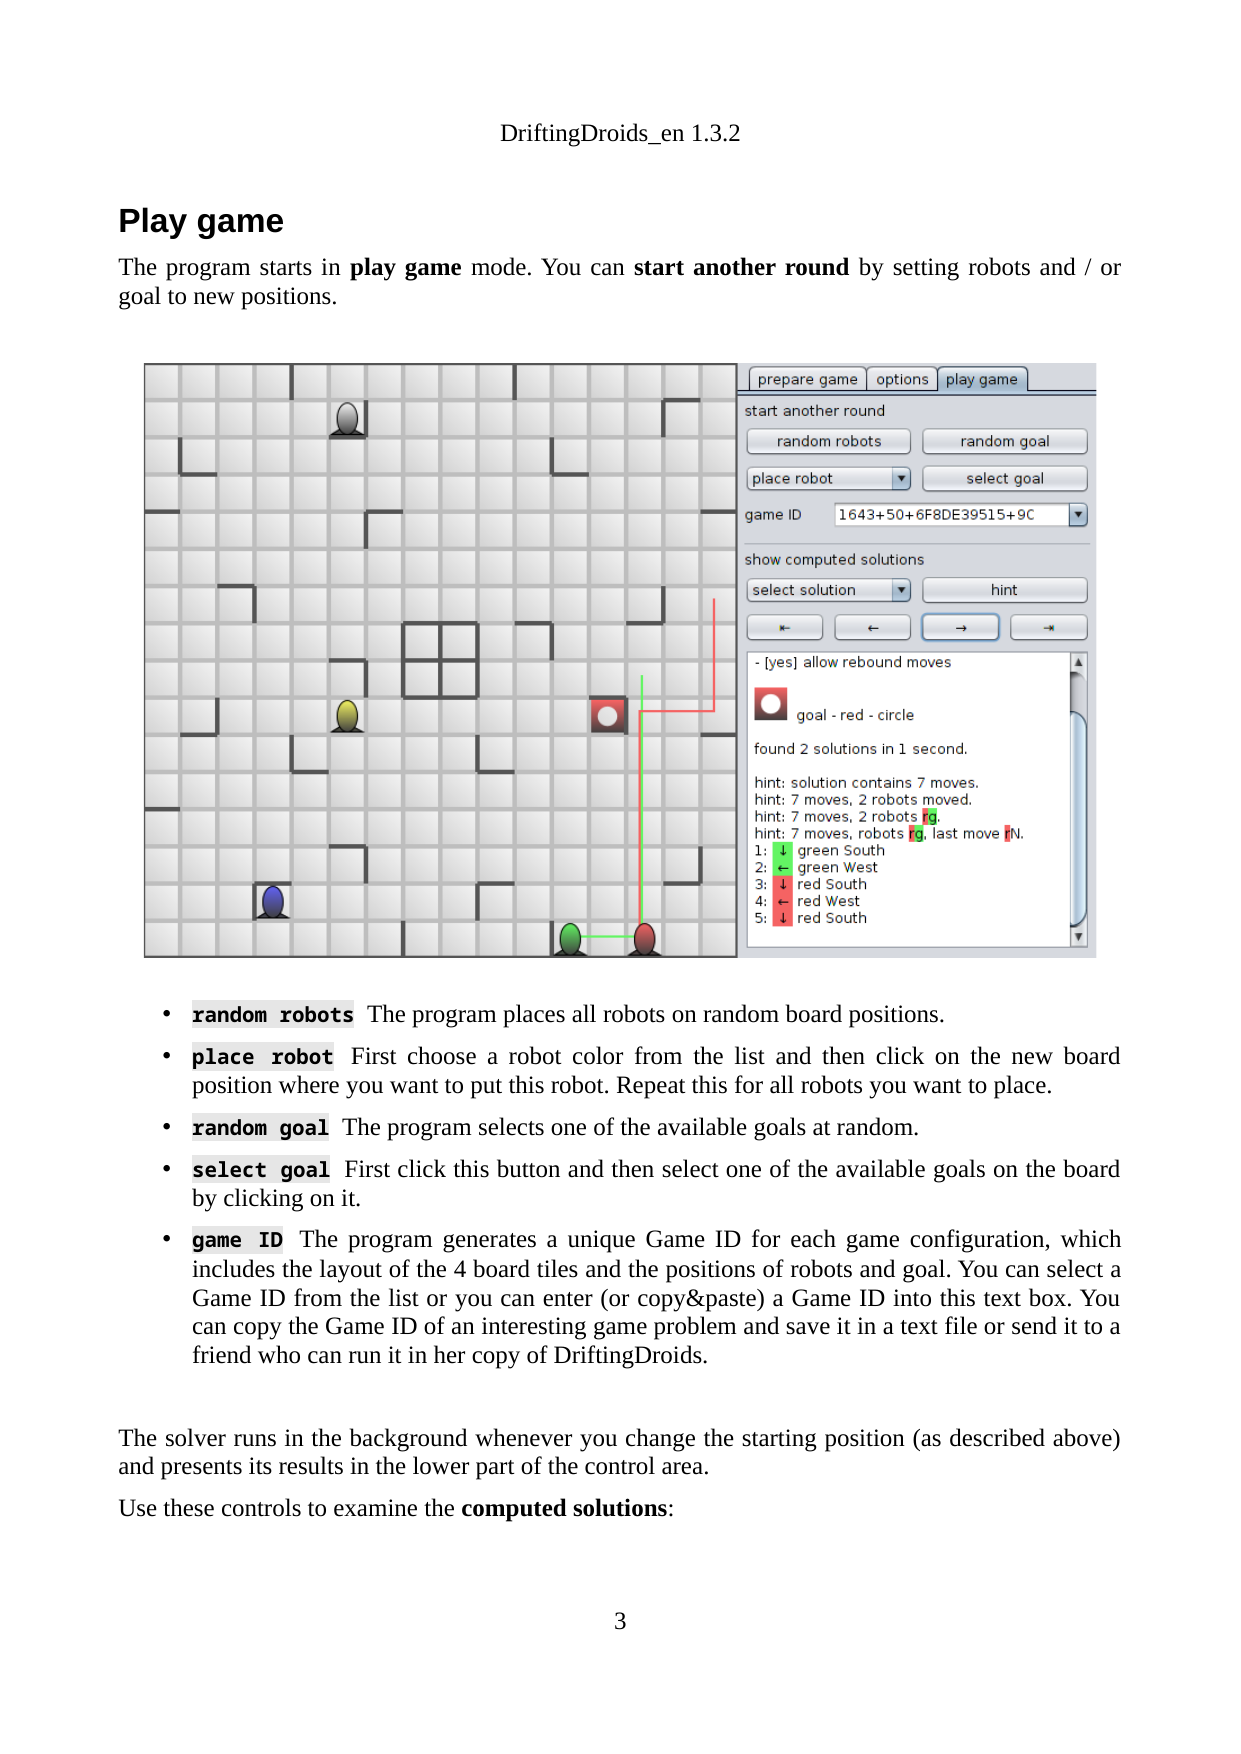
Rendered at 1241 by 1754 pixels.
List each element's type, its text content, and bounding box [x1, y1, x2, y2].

list select goal First click this button and then select one of the available goals on the board by clicking on it. [162, 1154, 1122, 1212]
picture [143, 363, 1097, 958]
list random goal The program selects one of the available goals at random. [162, 1112, 1122, 1141]
text The program starts in play game mode. You can start another round by setting robots and / or goal to new positions. [118, 252, 1122, 310]
subtitle Play game [118, 201, 1122, 240]
list place robot First choose a robot color from the list and then click on the new board position where you want to put this robot. Repeat this for all robots you want to place. [162, 1041, 1122, 1099]
list random robots The program places all robots on random board positions. [162, 999, 1122, 1028]
text The solver runs in the background whenever you change the starting position (as described above) and presents its results in the lower part of the control area. [118, 1423, 1122, 1480]
list game ID The program generates a unique Game ID for each game configuration, which includes the layout of the 4 board tiles and the positions of robots and goal. You can select a Game ID from the list or you can enter (or copy&paste) a Game ID into this text box. You can copy the Game ID of an interesting game problem and save it in a text file or send it to a friend who can run it in her copy of DriftingDroids. [162, 1224, 1122, 1369]
text Use these controls to examine the computed solutions: [118, 1493, 1122, 1521]
